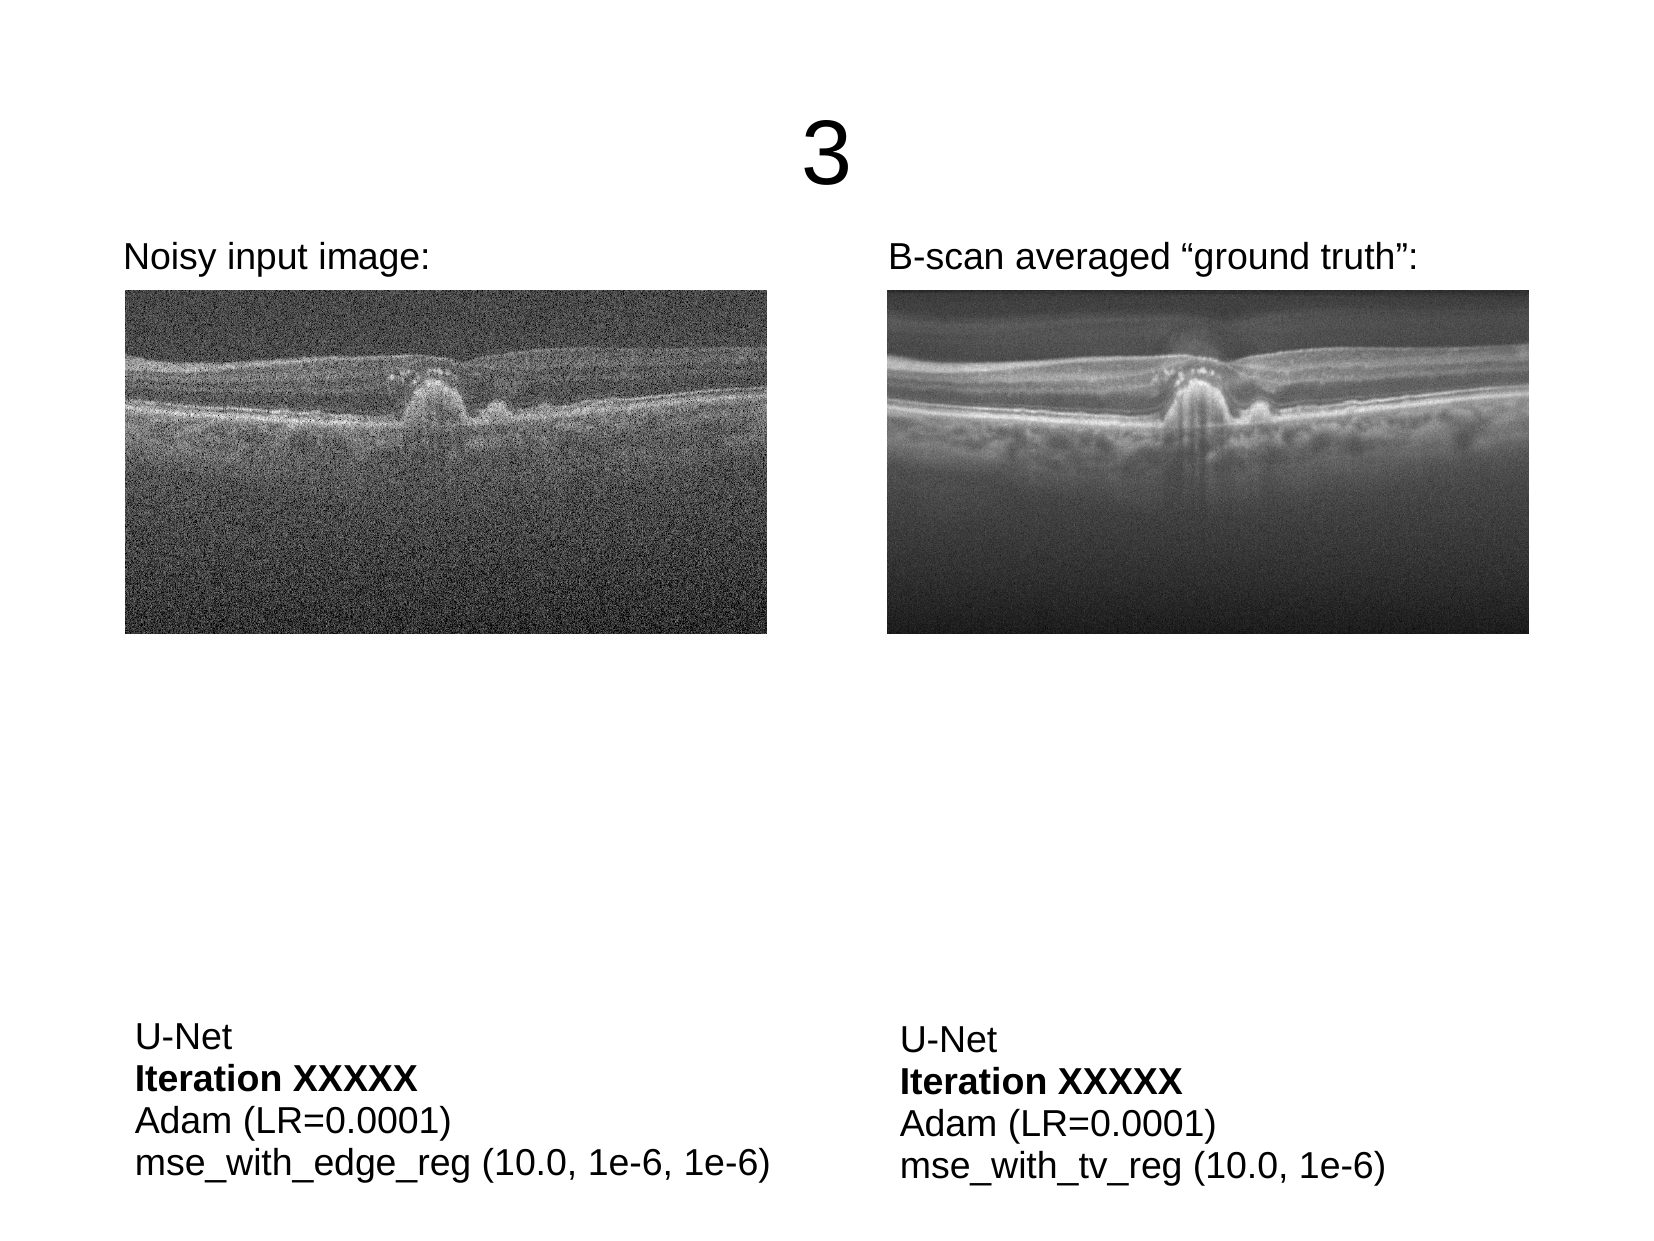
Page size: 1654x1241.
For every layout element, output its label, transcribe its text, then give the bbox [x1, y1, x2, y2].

text_box B-scan averaged “ground truth”: [873, 228, 1434, 286]
picture [887, 290, 1529, 634]
picture [125, 290, 767, 634]
text_box U-Net Iteration XXXXX Adam (LR=0.0001) mse_with_tv_reg (10.0, 1e-6) [885, 1011, 1402, 1195]
text_box Noisy input image: [108, 227, 446, 285]
title 3 [82, 49, 1571, 257]
text_box U-Net Iteration XXXXX Adam (LR=0.0001) mse_with_edge_reg (10.0, 1e-6, 1e-6) [120, 1008, 786, 1192]
